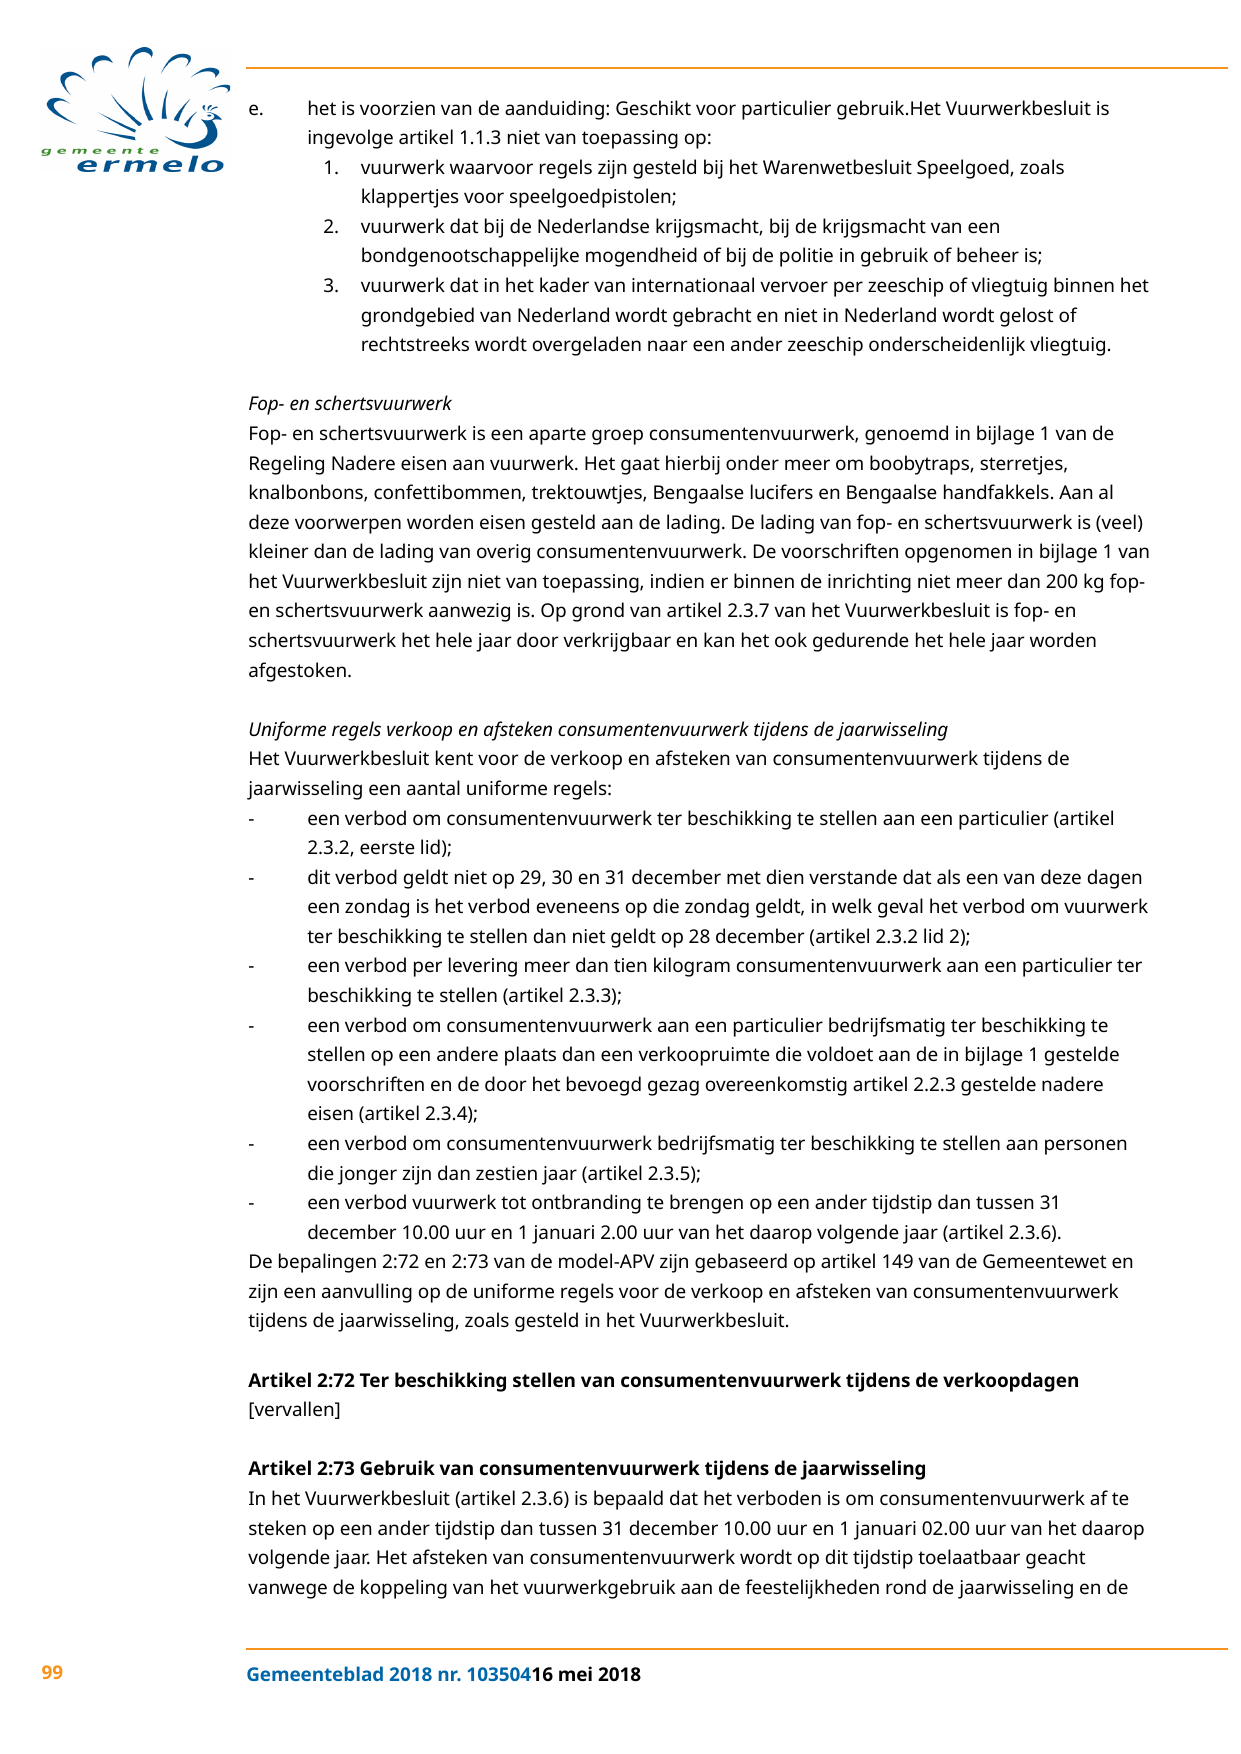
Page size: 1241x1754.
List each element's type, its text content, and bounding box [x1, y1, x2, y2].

text Uniforme regels verkoop en afsteken consumentenvuurwerk tijdens de jaarwisseling [248, 716, 1152, 742]
text Artikel 2:72 Ter beschikking stellen van consumentenvuurwerk tijdens de verkoopdagen [248, 1367, 1152, 1393]
list vuurwerk dat bij de Nederlandse krijgsmacht, bij de krijgsmacht van een bondgenootschappelijke mogendheid of bij de politie in gebruik of beheer is; [323, 213, 1152, 268]
text [vervallen] [248, 1396, 1152, 1422]
list een verbod om consumentenvuurwerk aan een particulier bedrijfsmatig ter beschikking te stellen op een andere plaats dan een verkoopruimte die voldoet aan de in bijlage 1 gestelde voorschriften en de door het bevoegd gezag overeenkomstig artikel 2.2.3 gestelde nadere eisen (artikel 2.3.4); [248, 1012, 1152, 1126]
list het is voorzien van de aanduiding: Geschikt voor particulier gebruik.Het Vuurwerkbesluit is ingevolge artikel 1.1.3 niet van toepassing op: [248, 95, 1152, 150]
text In het Vuurwerkbesluit (artikel 2.3.6) is bepaald dat het verboden is om consumentenvuurwerk af te steken op een ander tijdstip dan tussen 31 december 10.00 uur en 1 januari 02.00 uur van het daarop volgende jaar. Het afsteken van consumentenvuurwerk wordt op dit tijdstip toelaatbaar geacht vanwege de koppeling van het vuurwerkgebruik aan de feestelijkheden rond de jaarwisseling en de [248, 1485, 1152, 1600]
list vuurwerk waarvoor regels zijn gesteld bij het Warenwetbesluit Speelgoed, zoals klappertjes voor speelgoedpistolen; [323, 154, 1152, 209]
text Het Vuurwerkbesluit kent voor de verkoop en afsteken van consumentenvuurwerk tijdens de jaarwisseling een aantal uniforme regels: [248, 746, 1152, 801]
list een verbod per levering meer dan tien kilogram consumentenvuurwerk aan een particulier ter beschikking te stellen (artikel 2.3.3); [248, 953, 1152, 1008]
list een verbod om consumentenvuurwerk bedrijfsmatig ter beschikking te stellen aan personen die jonger zijn dan zestien jaar (artikel 2.3.5); [248, 1130, 1152, 1186]
text Fop- en schertsvuurwerk is een aparte groep consumentenvuurwerk, genoemd in bijlage 1 van de Regeling Nadere eisen aan vuurwerk. Het gaat hierbij onder meer om boobytraps, sterretjes, knalbonbons, confettibommen, trektouwtjes, Bengaalse lucifers en Bengaalse handfakkels. Aan al deze voorwerpen worden eisen gesteld aan de lading. De lading van fop- en schertsvuurwerk is (veel) kleiner dan de lading van overig consumentenvuurwerk. De voorschriften opgenomen in bijlage 1 van het Vuurwerkbesluit zijn niet van toepassing, indien er binnen de inrichting niet meer dan 200 kg fop- en schertsvuurwerk aanwezig is. Op grond van artikel 2.3.7 van het Vuurwerkbesluit is fop- en schertsvuurwerk het hele jaar door verkrijgbaar en kan het ook gedurende het hele jaar worden afgestoken. [248, 420, 1152, 683]
list een verbod om consumentenvuurwerk ter beschikking te stellen aan een particulier (artikel 2.3.2, eerste lid); [248, 805, 1152, 860]
list een verbod vuurwerk tot ontbranding te brengen op een ander tijdstip dan tussen 31 december 10.00 uur en 1 januari 2.00 uur van het daarop volgende jaar (artikel 2.3.6). [248, 1189, 1152, 1245]
list vuurwerk dat in het kader van internationaal vervoer per zeeschip of vliegtuig binnen het grondgebied van Nederland wordt gebracht en niet in Nederland wordt gelost of rechtstreeks wordt overgeladen naar een ander zeeschip onderscheidenlijk vliegtuig. [323, 272, 1152, 357]
text Fop- en schertsvuurwerk [248, 391, 1152, 416]
list dit verbod geldt niet op 29, 30 en 31 december met dien verstande dat als een van deze dagen een zondag is het verbod eveneens op die zondag geldt, in welk geval het verbod om vuurwerk ter beschikking te stellen dan niet geldt op 28 december (artikel 2.3.2 lid 2); [248, 864, 1152, 949]
text De bepalingen 2:72 en 2:73 van de model-APV zijn gebaseerd op artikel 149 van de Gemeentewet en zijn een aanvulling op de uniforme regels voor de verkoop en afsteken van consumentenvuurwerk tijdens de jaarwisseling, zoals gesteld in het Vuurwerkbesluit. [248, 1248, 1152, 1333]
text Artikel 2:73 Gebruik van consumentenvuurwerk tijdens de jaarwisseling [248, 1456, 1152, 1481]
picture [41, 47, 231, 172]
